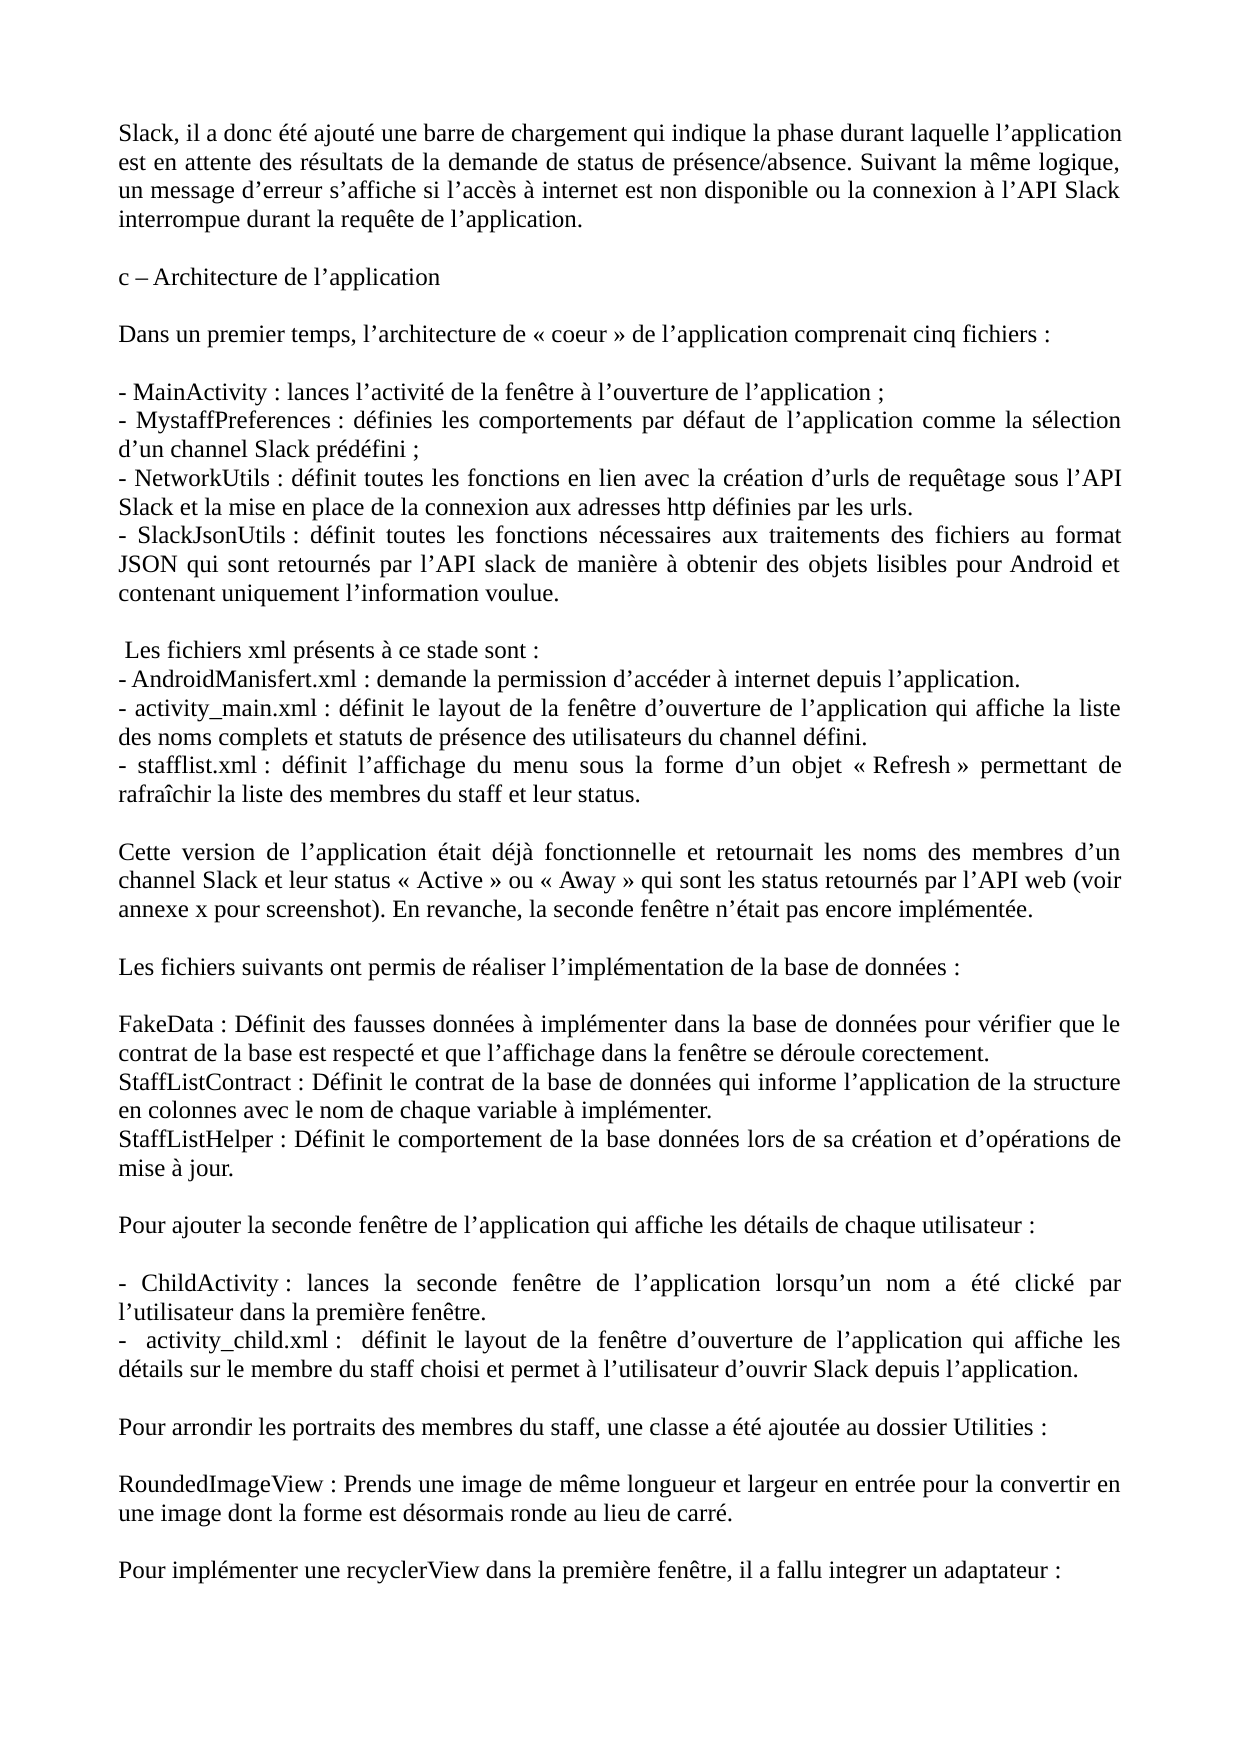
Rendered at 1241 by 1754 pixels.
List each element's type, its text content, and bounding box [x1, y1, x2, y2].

text StaffListHelper : Définit le comportement de la base données lors de sa création et d’opérations de mise à jour. [118, 1124, 1122, 1182]
text - activity_main.xml : définit le layout de la fenêtre d’ouverture de l’application qui affiche la liste des noms complets et statuts de présence des utilisateurs du channel défini. [118, 693, 1122, 751]
text - NetworkUtils : définit toutes les fonctions en lien avec la création d’urls de requêtage sous l’API Slack et la mise en place de la connexion aux adresses http définies par les urls. [118, 463, 1122, 521]
text - AndroidManisfert.xml : demande la permission d’accéder à internet depuis l’application. [118, 664, 1122, 693]
text - ChildActivity : lances la seconde fenêtre de l’application lorsqu’un nom a été clické par l’utilisateur dans la première fenêtre. [118, 1268, 1122, 1326]
text Les fichiers suivants ont permis de réaliser l’implémentation de la base de données : [118, 952, 1122, 981]
text - MainActivity : lances l’activité de la fenêtre à l’ouverture de l’application ; [118, 377, 1122, 406]
text Pour arrondir les portraits des membres du staff, une classe a été ajoutée au dossier Utilities : [118, 1412, 1122, 1441]
text c – Architecture de l’application [118, 262, 1122, 291]
text - stafflist.xml : définit l’affichage du menu sous la forme d’un objet « Refresh » permettant de rafraîchir la liste des membres du staff et leur status. [118, 751, 1122, 808]
text RoundedImageView : Prends une image de même longueur et largeur en entrée pour la convertir en une image dont la forme est désormais ronde au lieu de carré. [118, 1469, 1122, 1527]
text Dans un premier temps, l’architecture de « coeur » de l’application comprenait cinq fichiers : [118, 319, 1122, 348]
text Pour implémenter une recyclerView dans la première fenêtre, il a fallu integrer un adaptateur : [118, 1556, 1122, 1584]
text Cette version de l’application était déjà fonctionnelle et retournait les noms des membres d’un channel Slack et leur status « Active » ou « Away » qui sont les status retournés par l’API web (voir annexe x pour screenshot). En revanche, la seconde fenêtre n’était pas encore implémentée. [118, 837, 1122, 923]
text - MystaffPreferences : définies les comportements par défaut de l’application comme la sélection d’un channel Slack prédéfini ; [118, 406, 1122, 463]
text Slack, il a donc été ajouté une barre de chargement qui indique la phase durant laquelle l’application est en attente des résultats de la demande de status de présence/absence. Suivant la même logique, un message d’erreur s’affiche si l’accès à internet est non disponible ou la connexion à l’API Slack interrompue durant la requête de l’application. [118, 118, 1122, 233]
text Pour ajouter la seconde fenêtre de l’application qui affiche les détails de chaque utilisateur : [118, 1211, 1122, 1239]
text - activity_child.xml : définit le layout de la fenêtre d’ouverture de l’application qui affiche les détails sur le membre du staff choisi et permet à l’utilisateur d’ouvrir Slack depuis l’application. [118, 1326, 1122, 1383]
text Les fichiers xml présents à ce stade sont : [118, 636, 1122, 664]
text FakeData : Définit des fausses données à implémenter dans la base de données pour vérifier que le contrat de la base est respecté et que l’affichage dans la fenêtre se déroule corectement. [118, 1009, 1122, 1067]
text StaffListContract : Définit le contrat de la base de données qui informe l’application de la structure en colonnes avec le nom de chaque variable à implémenter. [118, 1067, 1122, 1124]
text - SlackJsonUtils : définit toutes les fonctions nécessaires aux traitements des fichiers au format JSON qui sont retournés par l’API slack de manière à obtenir des objets lisibles pour Android et contenant uniquement l’information voulue. [118, 521, 1122, 607]
